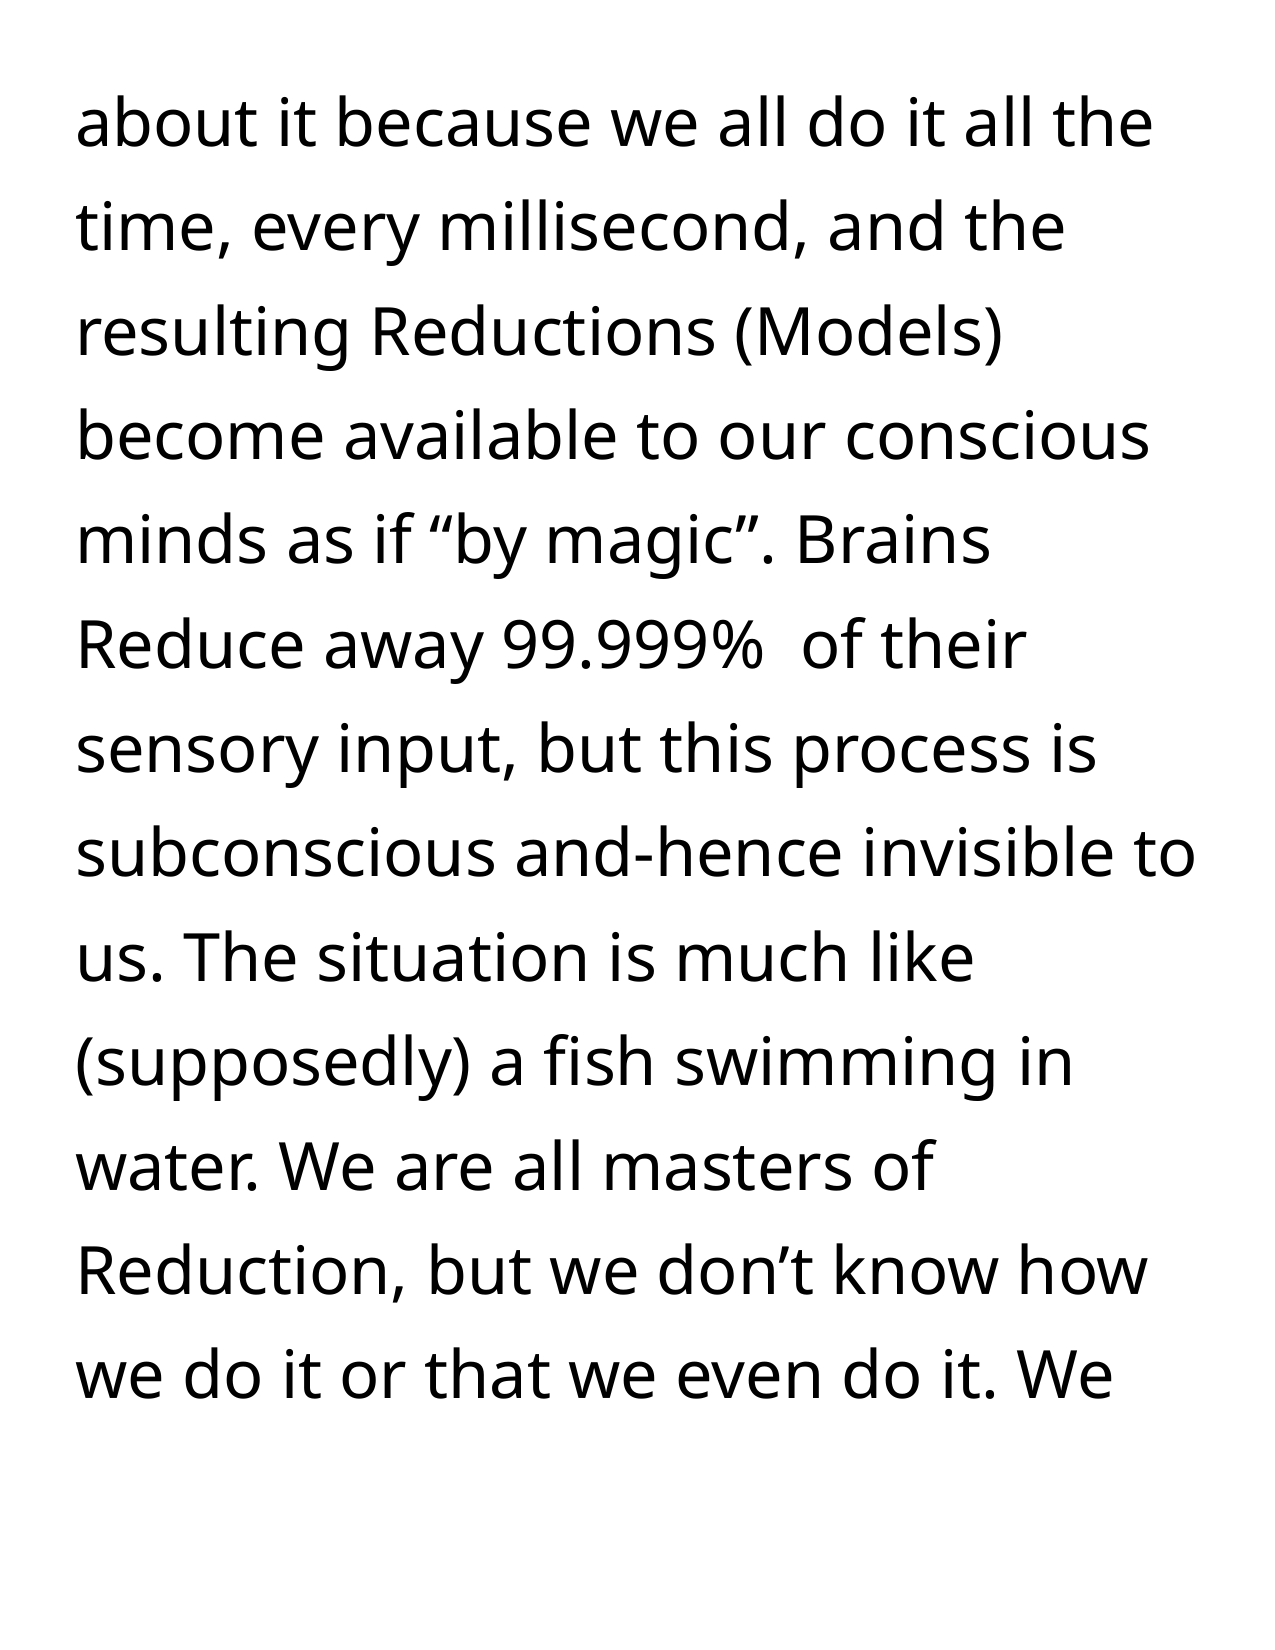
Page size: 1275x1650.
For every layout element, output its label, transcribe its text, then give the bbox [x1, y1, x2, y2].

text about it because we all do it all the time, every millisecond, and the resulting Reductions (Models) become available to our conscious minds as if “by magic”. Brains Reduce away 99.999% of their sensory input, but this process is subconscious and-hence invisible to us. The situation is much like (supposedly) a fish swimming in water. We are all masters of Reduction, but we don’t know how we do it or that we even do it. We [75, 75, 1200, 1418]
